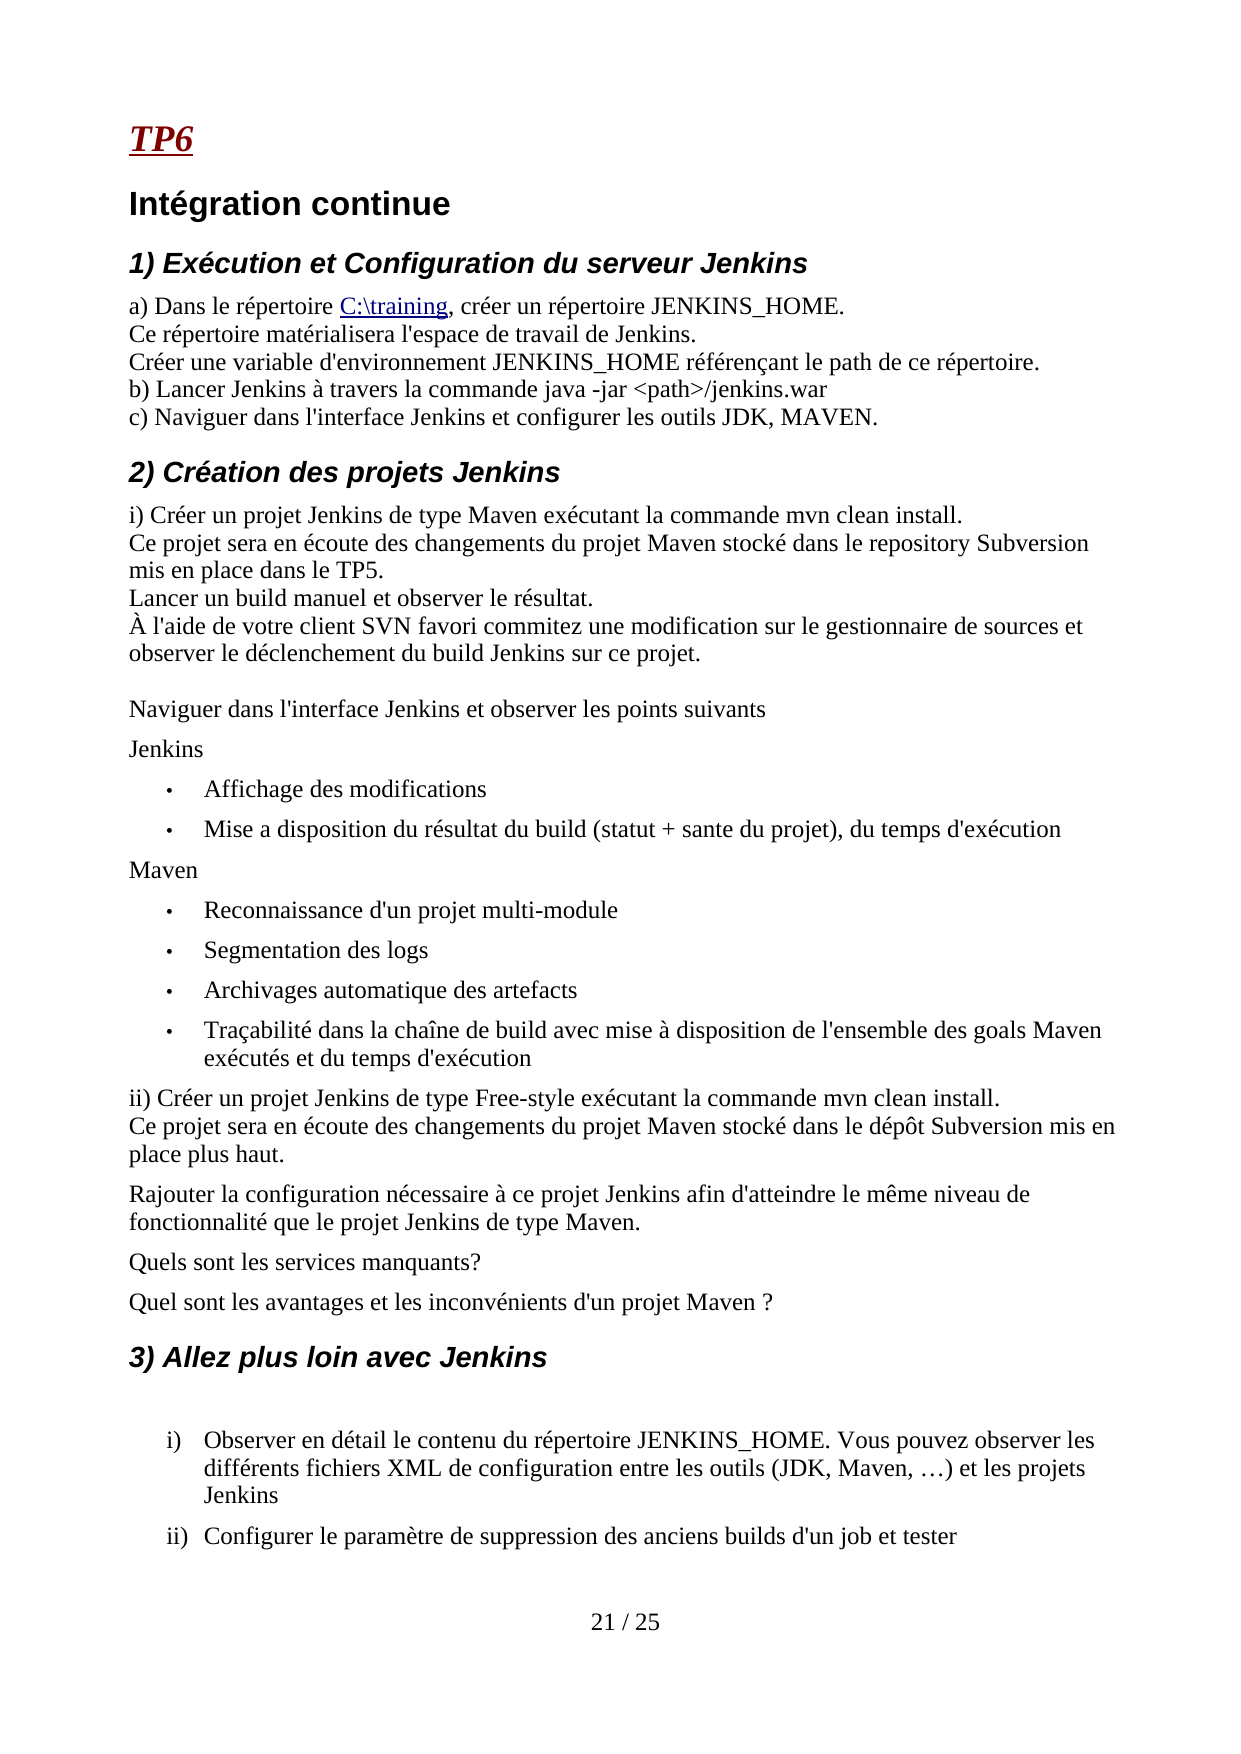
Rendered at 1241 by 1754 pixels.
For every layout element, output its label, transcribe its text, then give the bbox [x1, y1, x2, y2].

text Quels sont les services manquants? [128, 1248, 1122, 1276]
text TP6 [128, 118, 1122, 160]
text Jenkins [128, 735, 1122, 763]
list Reconnaissance d'un projet multi-module [166, 896, 1122, 924]
list Traçabilité dans la chaîne de build avec mise à disposition de l'ensemble des goals Maven exécutés et du temps d'exécution [166, 1017, 1122, 1072]
list Configurer le paramètre de suppression des anciens builds d'un job et tester [166, 1522, 1122, 1549]
subtitle 1) Exécution et Configuration du serveur Jenkins [128, 247, 1122, 280]
list Observer en détail le contenu du répertoire JENKINS_HOME. Vous pouvez observer les différents fichiers XML de configuration entre les outils (JDK, Maven, …) et les projets Jenkins [166, 1426, 1122, 1509]
text a) Dans le répertoire C:\training, créer un répertoire JENKINS_HOME. Ce répertoire matérialisera l'espace de travail de Jenkins. Créer une variable d'environnement JENKINS_HOME référençant le path de ce répertoire. b) Lancer Jenkins à travers la commande java -jar <path>/jenkins.war c) Naviguer dans l'interface Jenkins et configurer les outils JDK, MAVEN. [128, 292, 1122, 431]
text Maven [128, 856, 1122, 883]
text i) Créer un projet Jenkins de type Maven exécutant la commande mvn clean install. Ce projet sera en écoute des changements du projet Maven stocké dans le repository Subversion mis en place dans le TP5. Lancer un build manuel et observer le résultat. À l'aide de votre client SVN favori commitez une modification sur le gestionnaire de sources et observer le déclenchement du build Jenkins sur ce projet. Naviguer dans l'interface Jenkins et observer les points suivants [128, 501, 1122, 723]
subtitle Intégration continue [128, 185, 1122, 222]
list Mise a disposition du résultat du build (statut + sante du projet), du temps d'exécution [166, 816, 1122, 843]
subtitle 3) Allez plus loin avec Jenkins [128, 1341, 1122, 1373]
list Affichage des modifications [166, 775, 1122, 803]
list Archivages automatique des artefacts [166, 976, 1122, 1004]
text Quel sont les avantages et les inconvénients d'un projet Maven ? [128, 1288, 1122, 1316]
text Rajouter la configuration nécessaire à ce projet Jenkins afin d'atteindre le même niveau de fonctionnalité que le projet Jenkins de type Maven. [128, 1180, 1122, 1236]
list Segmentation des logs [166, 936, 1122, 964]
subtitle 2) Création des projets Jenkins [128, 456, 1122, 488]
text ii) Créer un projet Jenkins de type Free-style exécutant la commande mvn clean install. Ce projet sera en écoute des changements du projet Maven stocké dans le dépôt Subversion mis en place plus haut. [128, 1084, 1122, 1168]
